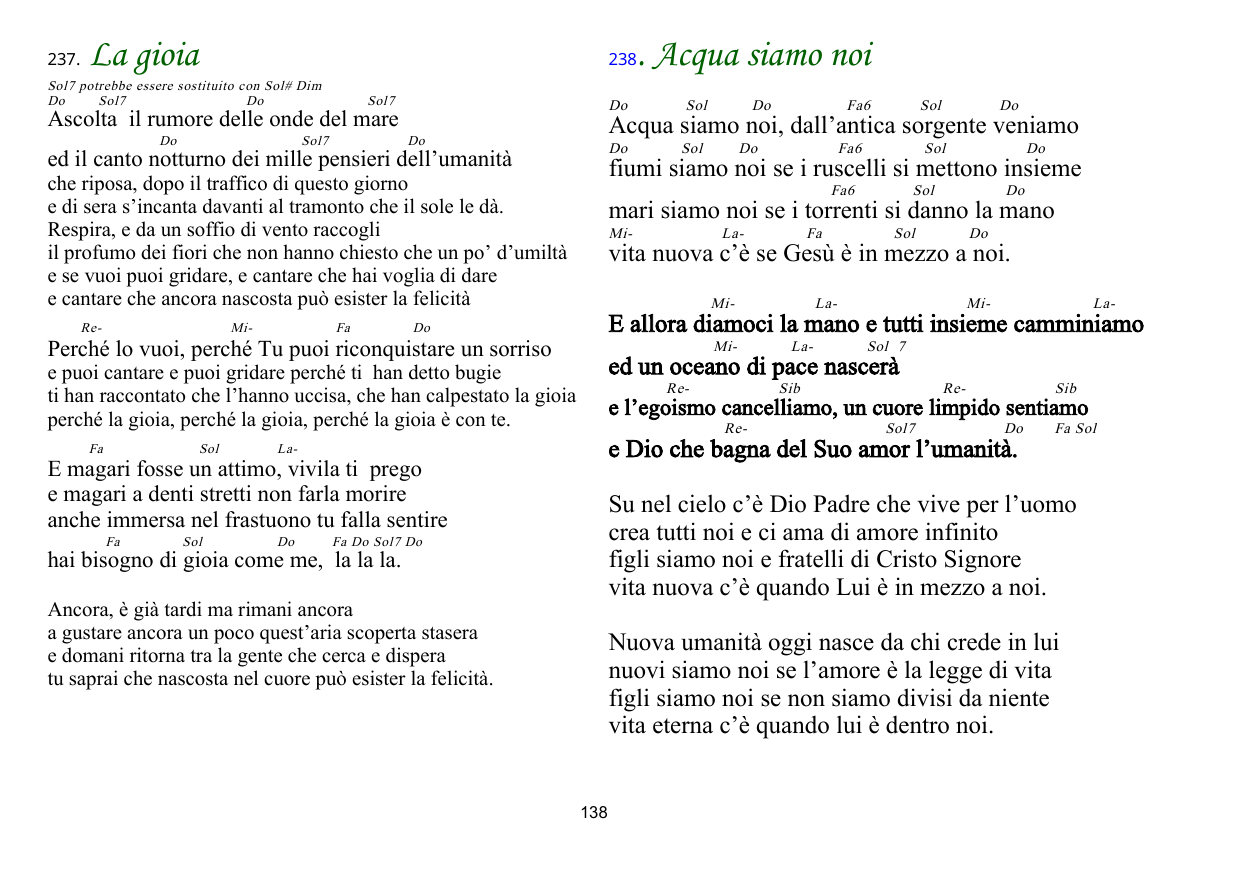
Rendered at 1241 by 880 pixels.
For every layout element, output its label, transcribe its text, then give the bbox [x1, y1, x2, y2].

text Fa Sol La- [47, 431, 579, 456]
text nuovi siamo noi se l’amore è la legge di vita [608, 656, 1140, 684]
text Re- Sib Re- Sib [608, 379, 1140, 394]
text e cantare che ancora nascosta può esister la felicità [47, 287, 579, 310]
text Do Sol7 Do Sol7 [47, 91, 579, 106]
text Re- Mi- Fa Do [47, 310, 579, 336]
text figli siamo noi se non siamo divisi da niente [608, 684, 1140, 712]
text Su nel cielo c’è Dio Padre che vive per l’uomo [608, 490, 1140, 518]
text anche immersa nel frastuono tu falla sentire [47, 507, 579, 532]
text Perché lo vuoi, perché Tu puoi riconquistare un sorriso [47, 336, 579, 361]
text Re- Sol7 Do Fa Sol [608, 420, 1140, 434]
text Mi- La- Mi- La- [608, 294, 1140, 309]
subtitle 238. Acqua siamo noi [608, 35, 1140, 76]
text tu saprai che nascosta nel cuore può esister la felicità. [47, 667, 594, 690]
text a gustare ancora un poco quest’aria scoperta stasera [47, 621, 579, 644]
text ed il canto notturno dei mille pensieri dell’umanità [47, 146, 579, 172]
text figli siamo noi e fratelli di Cristo Signore [608, 545, 1140, 573]
text e magari a denti stretti non farla morire [47, 481, 579, 507]
text ti han raccontato che l’hanno uccisa, che han calpestato la gioia [47, 384, 579, 407]
text Fa6 Sol Do [608, 182, 1140, 197]
text e se vuoi puoi gridare, e cantare che hai voglia di dare [47, 264, 579, 287]
text Fa Sol Do Fa Do Sol7 Do [47, 532, 579, 547]
subtitle Mi- La- Sol 7 [608, 337, 1140, 352]
text Mi- La- Fa Sol Do [608, 224, 1140, 239]
text e di sera s’incanta davanti al tramonto che il sole le dà. [47, 195, 579, 218]
text Ancora, è già tardi ma rimani ancora [47, 598, 579, 621]
text Acqua siamo noi, dall’antica sorgente veniamo [608, 112, 1140, 139]
text Respira, e da un soffio di vento raccogli [47, 218, 579, 241]
text vita eterna c’è quando lui è dentro noi. [608, 712, 1154, 739]
text ed un oceano di pace nascerà [608, 352, 1140, 379]
text E magari fosse un attimo, vivila ti prego [47, 456, 579, 481]
text vita nuova c’è se Gesù è in mezzo a noi. [608, 239, 1140, 267]
text hai bisogno di gioia come me, la la la. [47, 547, 579, 572]
subtitle 237. La gioia [47, 35, 579, 76]
text crea tutti noi e ci ama di amore infinito [608, 518, 1140, 545]
text e domani ritorna tra la gente che cerca e dispera [47, 644, 579, 667]
text fiumi siamo noi se i ruscelli si mettono insieme [608, 154, 1140, 182]
text Do Sol Do Fa6 Sol Do [608, 97, 1140, 112]
text Nuova umanità oggi nasce da chi crede in lui [608, 628, 1140, 656]
text e Dio che bagna del Suo amor l’umanità. [608, 434, 1140, 462]
text E allora diamoci la mano e tutti insieme camminiamo [608, 309, 1179, 337]
text e puoi cantare e puoi gridare perché ti han detto bugie [47, 361, 579, 384]
text Do Sol7 Do [47, 131, 579, 146]
text che riposa, dopo il traffico di questo giorno [47, 172, 579, 195]
text Ascolta il rumore delle onde del mare [47, 106, 579, 131]
text e l’egoismo cancelliamo, un cuore limpido sentiamo [608, 394, 1140, 420]
text Do Sol Do Fa6 Sol Do [608, 139, 1140, 154]
text perché la gioia, perché la gioia, perché la gioia è con te. [47, 407, 579, 431]
text il profumo dei fiori che non hanno chiesto che un po’ d’umiltà [47, 241, 579, 264]
text Sol7 potrebbe essere sostituito con Sol# Dim [47, 76, 579, 91]
text vita nuova c’è quando Lui è in mezzo a noi. [608, 573, 1140, 601]
text mari siamo noi se i torrenti si danno la mano [608, 197, 1140, 224]
